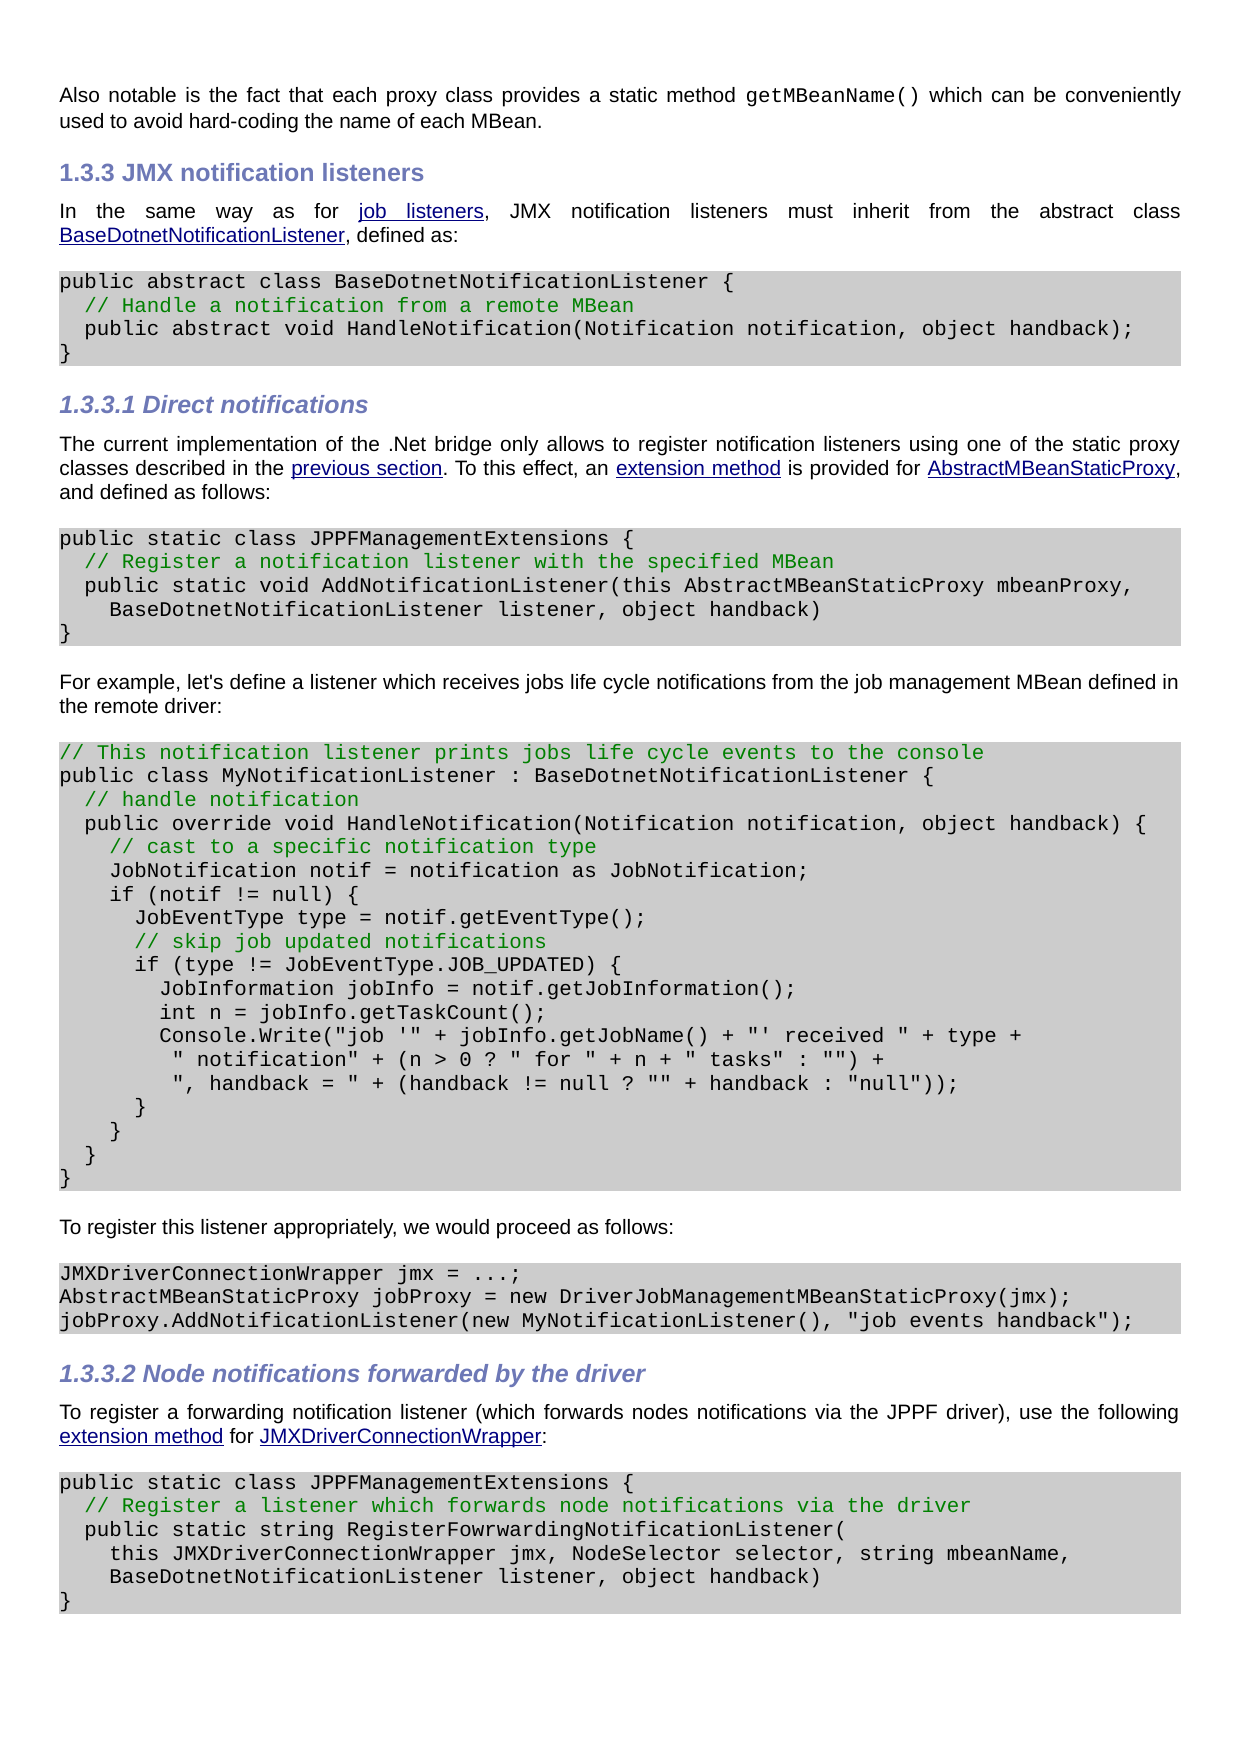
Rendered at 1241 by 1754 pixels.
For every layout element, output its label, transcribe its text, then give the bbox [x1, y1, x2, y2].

text JobInformation jobInfo = notif.getJobInformation(); [59, 978, 1181, 1002]
text // This notification listener prints jobs life cycle events to the console [59, 742, 1181, 765]
text The current implementation of the .Net bridge only allows to register notification listeners using one of the static proxy classes described in the previous section. To this effect, an extension method is provided for AbstractMBeanStaticProxy, and defined as follows: [59, 432, 1181, 504]
text public class MyNotificationListener : BaseDotnetNotificationListener { [59, 765, 1181, 789]
text JobEventType type = notif.getEventType(); [59, 907, 1181, 931]
text // Handle a notification from a remote MBean [59, 294, 1181, 318]
text To register this listener appropriately, we would proceed as follows: [59, 1215, 1181, 1239]
text BaseDotnetNotificationListener listener, object handback) [59, 598, 1181, 622]
text AbstractMBeanStaticProxy jobProxy = new DriverJobManagementMBeanStaticProxy(jmx); [59, 1286, 1181, 1310]
text public abstract void HandleNotification(Notification notification, object handback); [59, 318, 1181, 342]
text Also notable is the fact that each proxy class provides a static method getMBeanName() which can be conveniently used to avoid hard-coding the name of each MBean. [59, 83, 1181, 133]
text jobProxy.AddNotificationListener(new MyNotificationListener(), "job events handback"); [59, 1310, 1181, 1334]
text BaseDotnetNotificationListener listener, object handback) [59, 1566, 1181, 1590]
text public static class JPPFManagementExtensions { [59, 1472, 1181, 1496]
text } [59, 1096, 1181, 1120]
text JobNotification notif = notification as JobNotification; [59, 860, 1181, 883]
text } [59, 1167, 1181, 1191]
text public static void AddNotificationListener(this AbstractMBeanStaticProxy mbeanProxy, [59, 575, 1181, 598]
text For example, let's define a listener which receives jobs life cycle notifications from the job management MBean defined in the remote driver: [59, 670, 1181, 718]
text public static string RegisterFowrwardingNotificationListener( [59, 1519, 1181, 1543]
text } [59, 1144, 1181, 1167]
text public override void HandleNotification(Notification notification, object handback) { [59, 813, 1181, 836]
text In the same way as for job listeners, JMX notification listeners must inherit from the abstract class BaseDotnetNotificationListener, defined as: [59, 199, 1181, 247]
text this JMXDriverConnectionWrapper jmx, NodeSelector selector, string mbeanName, [59, 1543, 1181, 1566]
text // skip job updated notifications [59, 931, 1181, 954]
text } [59, 622, 1181, 646]
subtitle Node notifications forwarded by the driver [59, 1359, 1181, 1387]
text if (type != JobEventType.JOB_UPDATED) { [59, 954, 1181, 978]
text } [59, 1590, 1181, 1614]
subtitle JMX notification listeners [59, 158, 1181, 187]
text // handle notification [59, 789, 1181, 813]
text // Register a listener which forwards node notifications via the driver [59, 1496, 1181, 1519]
text Console.Write("job '" + jobInfo.getJobName() + "' received " + type + [59, 1025, 1181, 1049]
text ", handback = " + (handback != null ? "" + handback : "null")); [59, 1073, 1181, 1096]
text if (notif != null) { [59, 883, 1181, 907]
subtitle Direct notifications [59, 391, 1181, 419]
text JMXDriverConnectionWrapper jmx = ...; [59, 1263, 1181, 1286]
text // cast to a specific notification type [59, 836, 1181, 860]
text // Register a notification listener with the specified MBean [59, 551, 1181, 575]
text } [59, 1120, 1181, 1144]
text public static class JPPFManagementExtensions { [59, 528, 1181, 551]
text To register a forwarding notification listener (which forwards nodes notifications via the JPPF driver), use the following extension method for JMXDriverConnectionWrapper: [59, 1400, 1181, 1448]
text } [59, 342, 1181, 366]
text " notification" + (n > 0 ? " for " + n + " tasks" : "") + [59, 1049, 1181, 1073]
text public abstract class BaseDotnetNotificationListener { [59, 271, 1181, 294]
text int n = jobInfo.getTaskCount(); [59, 1002, 1181, 1025]
